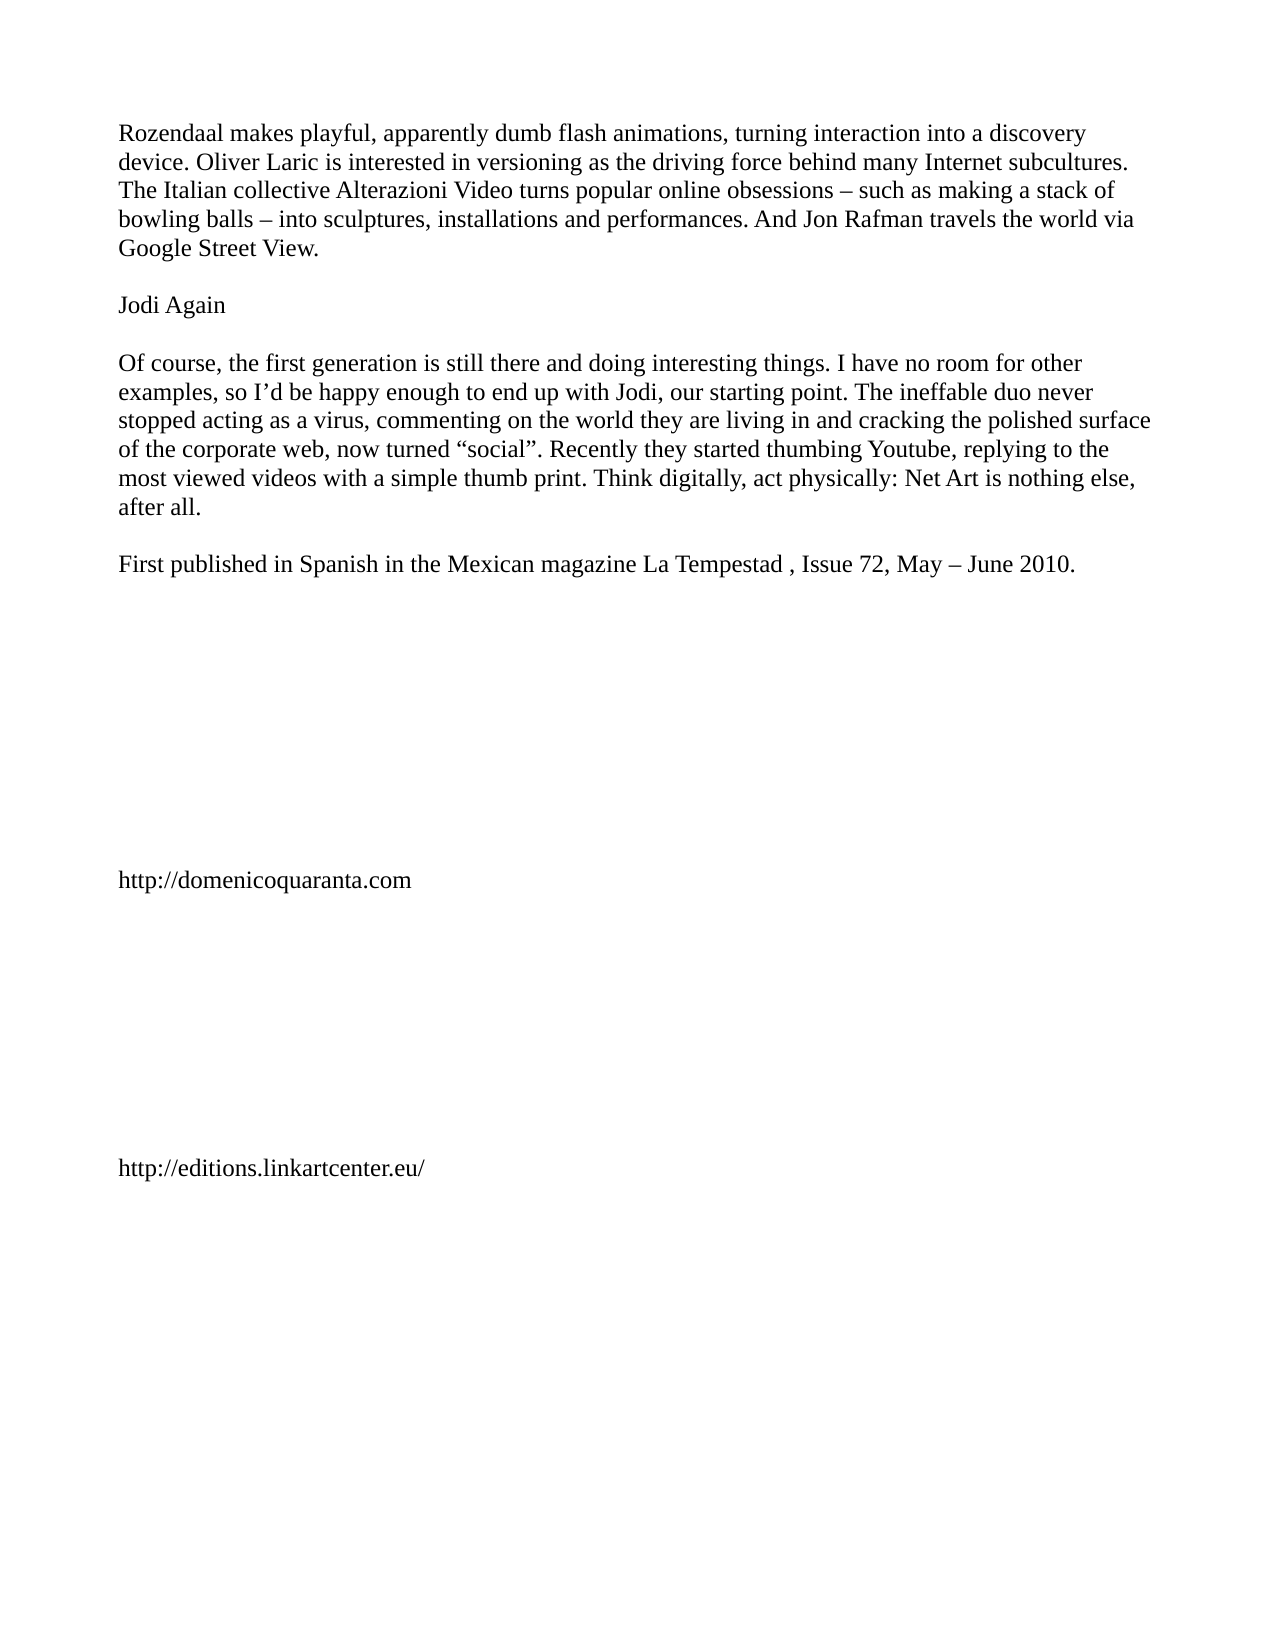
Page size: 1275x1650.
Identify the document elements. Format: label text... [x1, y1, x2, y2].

text Of course, the first generation is still there and doing interesting things. I have no room for other examples, so I’d be happy enough to end up with Jodi, our starting point. The ineffable duo never stopped acting as a virus, commenting on the world they are living in and cracking the polished surface of the corporate web, now turned “social”. Recently they started thumbing Youtube, replying to the most viewed videos with a simple thumb print. Think digitally, act physically: Net Art is nothing else, after all. [118, 348, 1157, 521]
text Jodi Again [118, 291, 1157, 319]
text http://domenicoquaranta.com [118, 866, 1157, 894]
text http://editions.linkartcenter.eu/ [118, 1153, 1157, 1182]
text First published in Spanish in the Mexican magazine La Tempestad , Issue 72, May – June 2010. [118, 549, 1157, 578]
text Rozendaal makes playful, apparently dumb flash animations, turning interaction into a discovery device. Oliver Laric is interested in versioning as the driving force behind many Internet subcultures. The Italian collective Alterazioni Video turns popular online obsessions – such as making a stack of bowling balls – into sculptures, installations and performances. And Jon Rafman travels the world via Google Street View. [118, 118, 1157, 262]
